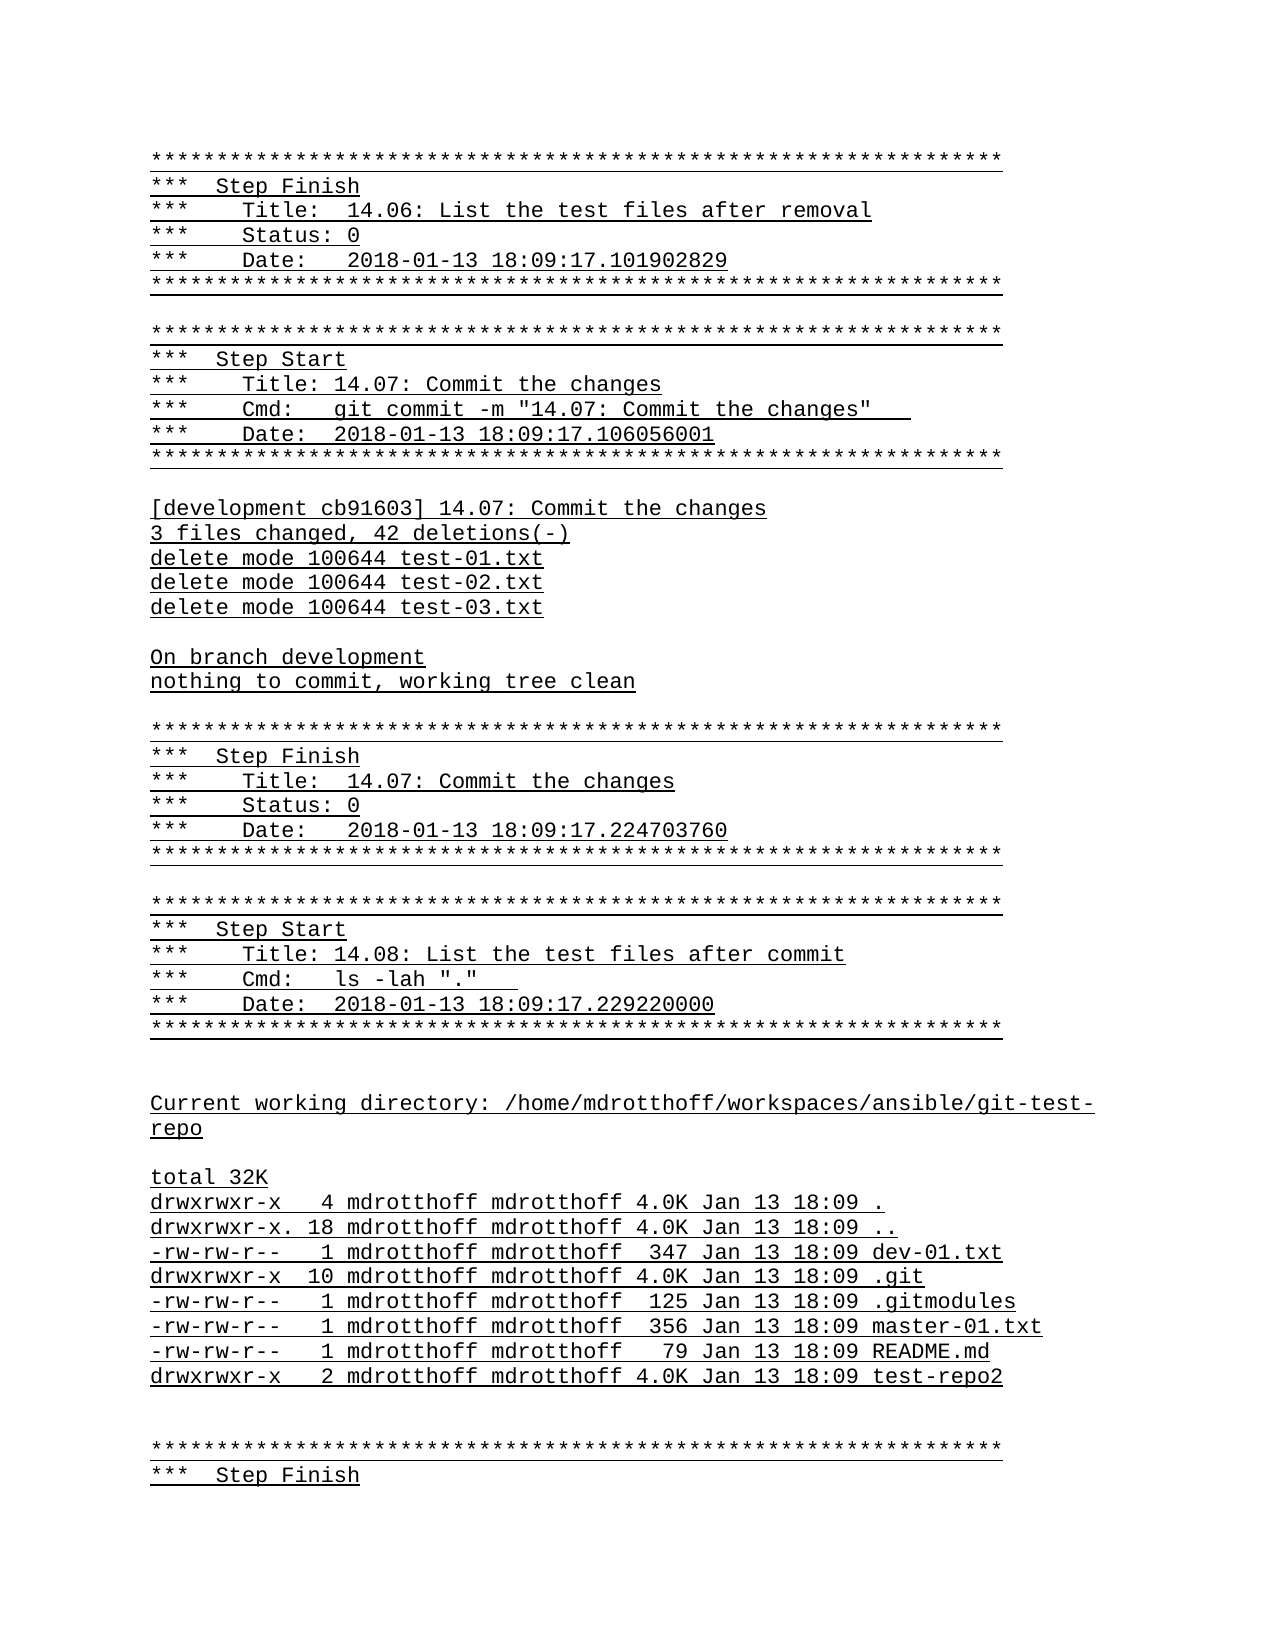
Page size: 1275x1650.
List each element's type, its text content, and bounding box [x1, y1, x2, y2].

text 3 files changed, 42 deletions(-) [150, 522, 1125, 547]
text total 32K [150, 1166, 1125, 1191]
text ***************************************************************** [150, 720, 1125, 745]
text *** Cmd: ls -lah "." [150, 968, 1125, 993]
text *** Step Finish [150, 745, 1125, 770]
text ***************************************************************** [150, 447, 1125, 472]
text *** Date: 2018-01-13 18:09:17.101902829 [150, 249, 1125, 274]
text ***************************************************************** [150, 844, 1125, 869]
text -rw-rw-r-- 1 mdrotthoff mdrotthoff 79 Jan 13 18:09 README.md [150, 1340, 1125, 1365]
text Current working directory: /home/mdrotthoff/workspaces/ansible/git-test-repo [150, 1092, 1125, 1142]
text *** Step Finish [150, 1464, 1125, 1489]
text -rw-rw-r-- 1 mdrotthoff mdrotthoff 356 Jan 13 18:09 master-01.txt [150, 1315, 1125, 1340]
text *** Title: 14.07: Commit the changes [150, 770, 1125, 794]
text ***************************************************************** [150, 1439, 1125, 1464]
text *** Cmd: git commit -m "14.07: Commit the changes" [150, 398, 1125, 423]
text On branch development [150, 646, 1125, 671]
text *** Title: 14.08: List the test files after commit [150, 943, 1125, 968]
text -rw-rw-r-- 1 mdrotthoff mdrotthoff 125 Jan 13 18:09 .gitmodules [150, 1290, 1125, 1315]
text ***************************************************************** [150, 150, 1125, 175]
text *** Date: 2018-01-13 18:09:17.106056001 [150, 423, 1125, 447]
text *** Title: 14.06: List the test files after removal [150, 199, 1125, 224]
text nothing to commit, working tree clean [150, 671, 1125, 695]
text drwxrwxr-x 10 mdrotthoff mdrotthoff 4.0K Jan 13 18:09 .git [150, 1266, 1125, 1290]
text *** Step Finish [150, 175, 1125, 199]
text *** Date: 2018-01-13 18:09:17.224703760 [150, 819, 1125, 844]
text [development cb91603] 14.07: Commit the changes [150, 497, 1125, 522]
text delete mode 100644 test-03.txt [150, 596, 1125, 621]
text ***************************************************************** [150, 1018, 1125, 1042]
text *** Status: 0 [150, 224, 1125, 249]
text *** Step Start [150, 918, 1125, 943]
text delete mode 100644 test-02.txt [150, 571, 1125, 596]
text delete mode 100644 test-01.txt [150, 547, 1125, 571]
text *** Title: 14.07: Commit the changes [150, 373, 1125, 398]
text drwxrwxr-x. 18 mdrotthoff mdrotthoff 4.0K Jan 13 18:09 .. [150, 1216, 1125, 1241]
text *** Step Start [150, 348, 1125, 373]
text ***************************************************************** [150, 274, 1125, 299]
text -rw-rw-r-- 1 mdrotthoff mdrotthoff 347 Jan 13 18:09 dev-01.txt [150, 1241, 1125, 1266]
text drwxrwxr-x 4 mdrotthoff mdrotthoff 4.0K Jan 13 18:09 . [150, 1191, 1125, 1216]
text *** Status: 0 [150, 794, 1125, 819]
text *** Date: 2018-01-13 18:09:17.229220000 [150, 993, 1125, 1018]
text drwxrwxr-x 2 mdrotthoff mdrotthoff 4.0K Jan 13 18:09 test-repo2 [150, 1365, 1125, 1389]
text ***************************************************************** [150, 894, 1125, 918]
text ***************************************************************** [150, 323, 1125, 348]
